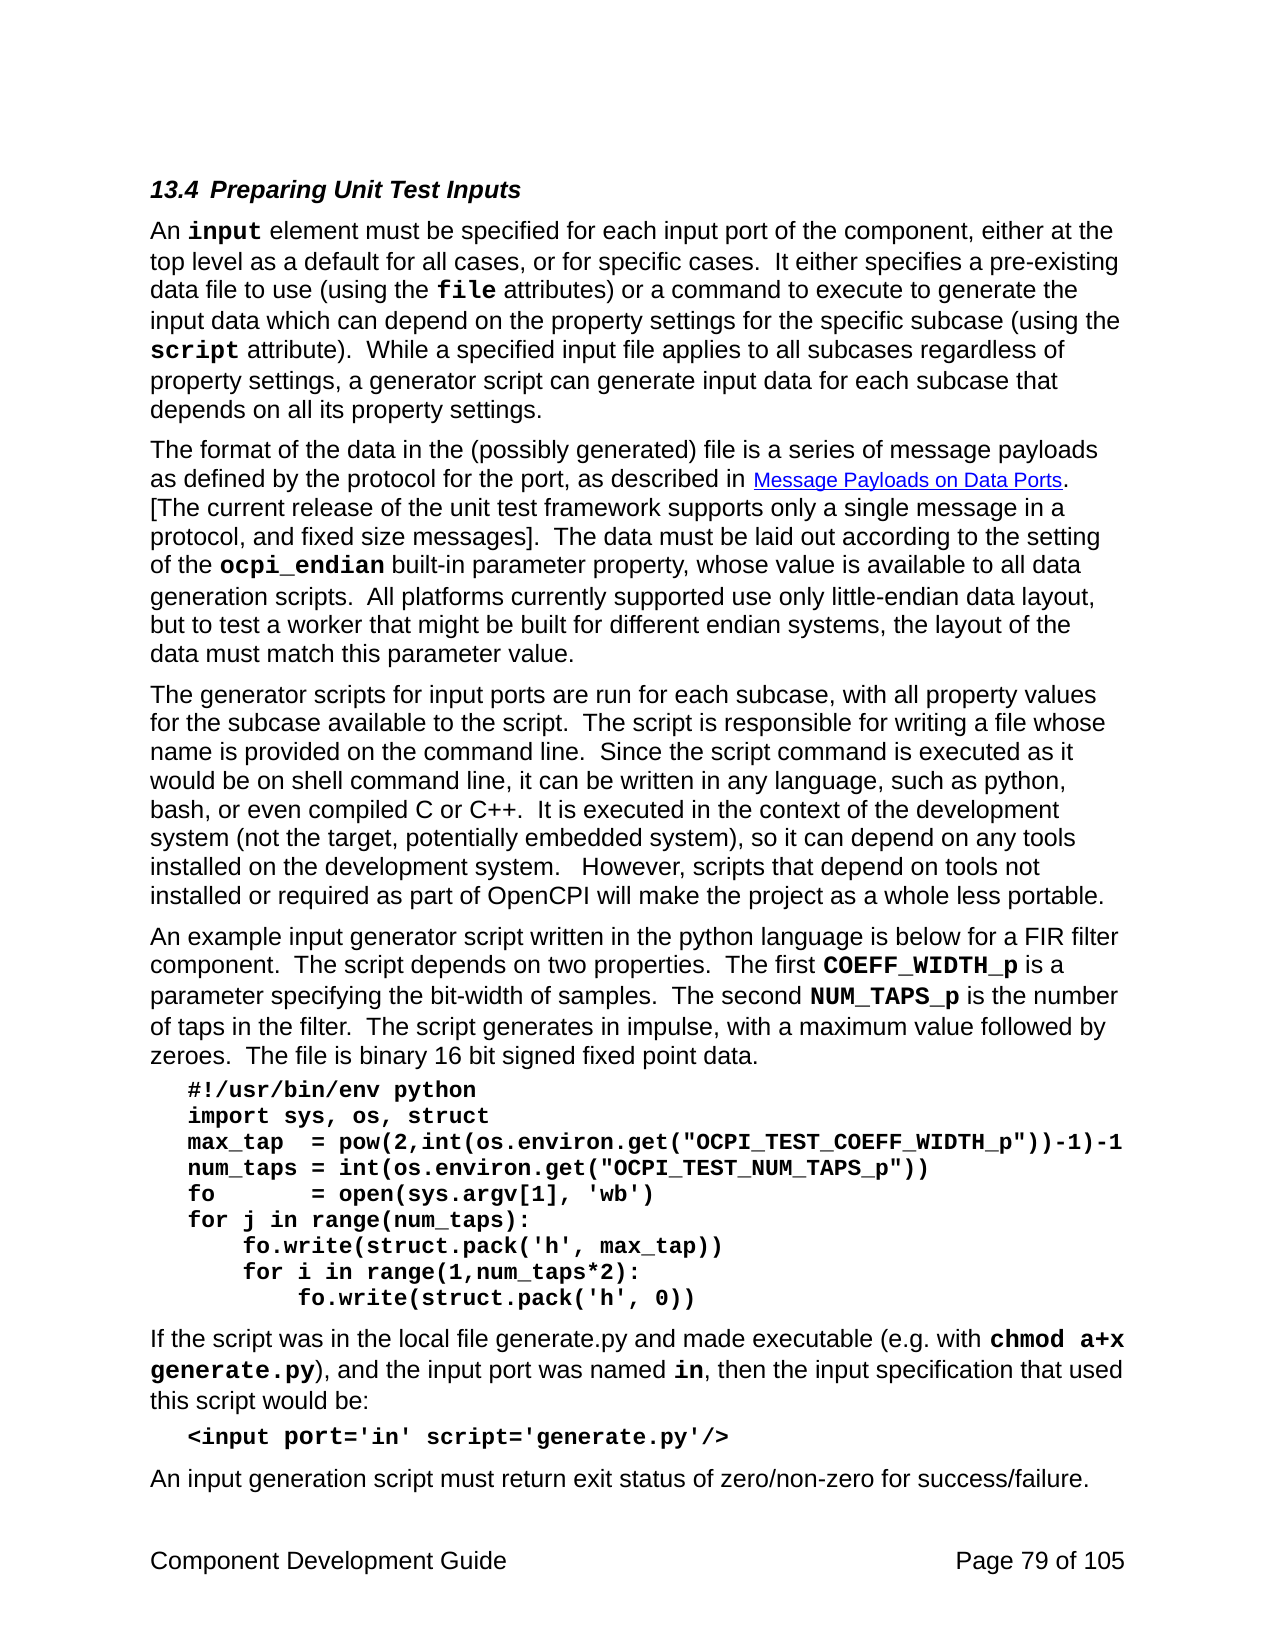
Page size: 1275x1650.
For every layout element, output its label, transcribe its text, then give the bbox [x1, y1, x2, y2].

text An example input generator script written in the python language is below for a FIR filter component. The script depends on two properties. The first COEFF_WIDTH_p is a parameter specifying the bit-width of samples. The second NUM_TAPS_p is the number of taps in the filter. The script generates in impulse, with a maximum value followed by zeroes. The file is binary 16 bit signed fixed point data. [150, 922, 1125, 1070]
text An input generation script must return exit status of zero/non-zero for success/failure. [150, 1464, 1125, 1493]
text An input element must be specified for each input port of the component, either at the top level as a default for all cases, or for specific cases. It either specifies a pre-existing data file to use (using the file attributes) or a command to execute to generate the input data which can depend on the property settings for the specific subcase (using the script attribute). While a specified input file applies to all subcases regardless of property settings, a generator script can generate input data for each subcase that depends on all its property settings. [150, 216, 1125, 423]
text The format of the data in the (possibly generated) file is a series of message payloads as defined by the protocol for the port, as described in Message Payloads on Data Ports. [The current release of the unit test framework supports only a single message in a protocol, and fixed size messages]. The data must be laid out according to the setting of the ocpi_endian built-in parameter property, whose value is available to all data generation scripts. All platforms currently supported use only little-endian data layout, but to test a worker that might be built for different endian systems, the layout of the data must match this parameter value. [150, 436, 1125, 668]
text If the script was in the local file generate.py and made executable (e.g. with chmod a+x generate.py), and the input port was named in, then the input specification that used this script would be: [150, 1324, 1125, 1415]
subtitle Preparing Unit Test Inputs [150, 175, 1125, 204]
text #!/usr/bin/env python import sys, os, struct max_tap = pow(2,int(os.environ.get("OCPI_TEST_COEFF_WIDTH_p"))-1)-1 num_taps = int(os.environ.get("OCPI_TEST_NUM_TAPS_p")) fo = open(sys.argv[1], 'wb') for j in range(num_taps): fo.write(struct.pack('h', max_tap)) for i in range(1,num_taps*2): fo.write(struct.pack('h', 0)) [187, 1079, 1125, 1312]
text The generator scripts for input ports are run for each subcase, with all property values for the subcase available to the script. The script is responsible for writing a file whose name is provided on the command line. Since the script command is executed as it would be on shell command line, it can be written in any language, such as python, bash, or even compiled C or C++. It is executed in the context of the development system (not the target, potentially embedded system), so it can depend on any tools installed on the development system. However, scripts that depend on tools not installed or required as part of OpenCPI will make the project as a whole less portable. [150, 680, 1125, 910]
text <input port='in' script='generate.py'/> [187, 1424, 1125, 1452]
